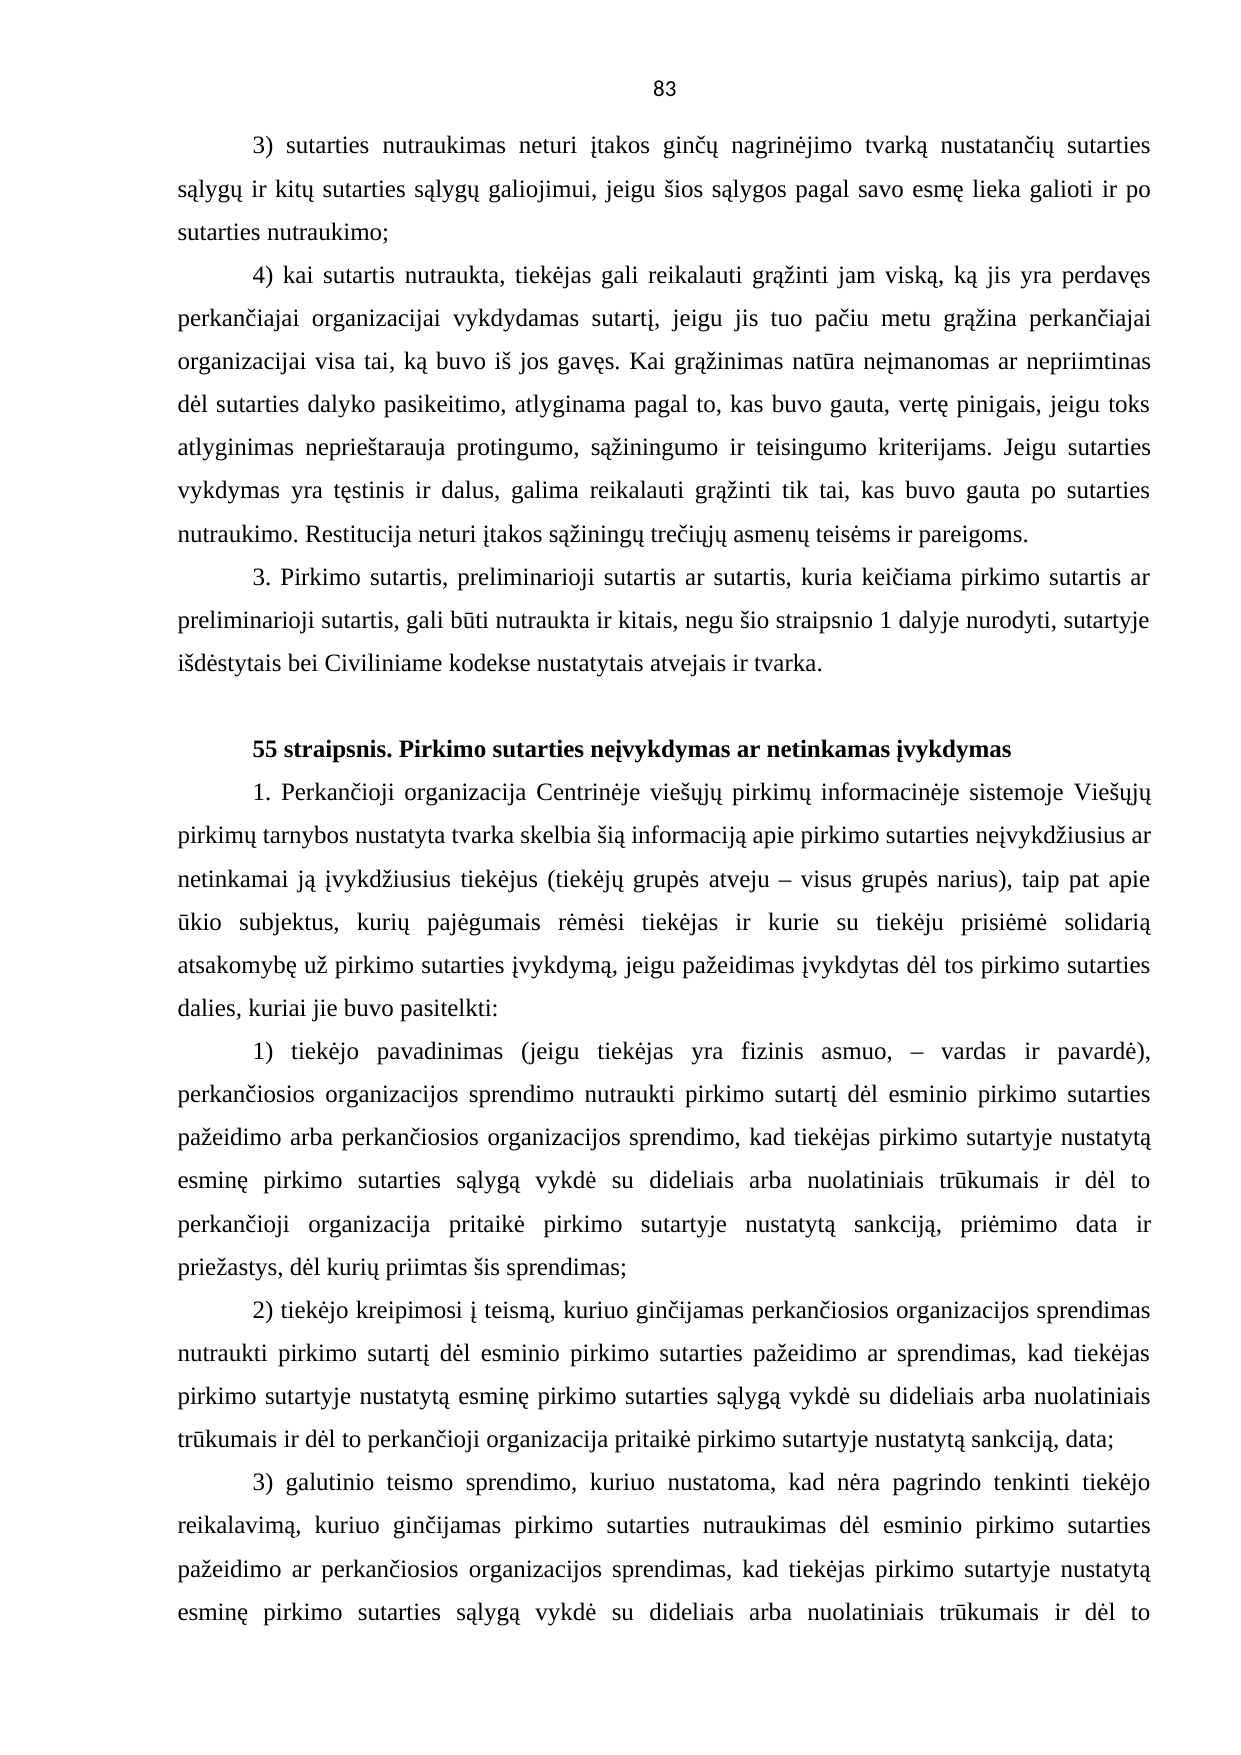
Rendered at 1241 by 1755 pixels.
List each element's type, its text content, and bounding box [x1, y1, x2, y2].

text 1) tiekėjo pavadinimas (jeigu tiekėjas yra fizinis asmuo, – vardas ir pavardė), perkančiosios organizacijos sprendimo nutraukti pirkimo sutartį dėl esminio pirkimo sutarties pažeidimo arba perkančiosios organizacijos sprendimo, kad tiekėjas pirkimo sutartyje nustatytą esminę pirkimo sutarties sąlygą vykdė su dideliais arba nuolatiniais trūkumais ir dėl to perkančioji organizacija pritaikė pirkimo sutartyje nustatytą sankciją, priėmimo data ir priežastys, dėl kurių priimtas šis sprendimas; [177, 1036, 1152, 1281]
text 1. Perkančioji organizacija Centrinėje viešųjų pirkimų informacinėje sistemoje Viešųjų pirkimų tarnybos nustatyta tvarka skelbia šią informaciją apie pirkimo sutarties neįvykdžiusius ar netinkamai ją įvykdžiusius tiekėjus (tiekėjų grupės atveju – visus grupės narius), taip pat apie ūkio subjektus, kurių pajėgumais rėmėsi tiekėjas ir kurie su tiekėju prisiėmė solidarią atsakomybę už pirkimo sutarties įvykdymą, jeigu pažeidimas įvykdytas dėl tos pirkimo sutarties dalies, kuriai jie buvo pasitelkti: [177, 777, 1152, 1022]
text 55 straipsnis. Pirkimo sutarties neįvykdymas ar netinkamas įvykdymas [177, 734, 1152, 763]
text 4) kai sutartis nutraukta, tiekėjas gali reikalauti grąžinti jam viską, ką jis yra perdavęs perkančiajai organizacijai vykdydamas sutartį, jeigu jis tuo pačiu metu grąžina perkančiajai organizacijai visa tai, ką buvo iš jos gavęs. Kai grąžinimas natūra neįmanomas ar nepriimtinas dėl sutarties dalyko pasikeitimo, atlyginama pagal to, kas buvo gauta, vertę pinigais, jeigu toks atlyginimas neprieštarauja protingumo, sąžiningumo ir teisingumo kriterijams. Jeigu sutarties vykdymas yra tęstinis ir dalus, galima reikalauti grąžinti tik tai, kas buvo gauta po sutarties nutraukimo. Restitucija neturi įtakos sąžiningų trečiųjų asmenų teisėms ir pareigoms. [177, 260, 1152, 547]
text 2) tiekėjo kreipimosi į teismą, kuriuo ginčijamas perkančiosios organizacijos sprendimas nutraukti pirkimo sutartį dėl esminio pirkimo sutarties pažeidimo ar sprendimas, kad tiekėjas pirkimo sutartyje nustatytą esminę pirkimo sutarties sąlygą vykdė su dideliais arba nuolatiniais trūkumais ir dėl to perkančioji organizacija pritaikė pirkimo sutartyje nustatytą sankciją, data; [177, 1295, 1152, 1453]
text 3) galutinio teismo sprendimo, kuriuo nustatoma, kad nėra pagrindo tenkinti tiekėjo reikalavimą, kuriuo ginčijamas pirkimo sutarties nutraukimas dėl esminio pirkimo sutarties pažeidimo ar perkančiosios organizacijos sprendimas, kad tiekėjas pirkimo sutartyje nustatytą esminę pirkimo sutarties sąlygą vykdė su dideliais arba nuolatiniais trūkumais ir dėl to [177, 1467, 1152, 1626]
text 3. Pirkimo sutartis, preliminarioji sutartis ar sutartis, kuria keičiama pirkimo sutartis ar preliminarioji sutartis, gali būti nutraukta ir kitais, negu šio straipsnio 1 dalyje nurodyti, sutartyje išdėstytais bei Civiliniame kodekse nustatytais atvejais ir tvarka. [177, 562, 1152, 677]
text 3) sutarties nutraukimas neturi įtakos ginčų nagrinėjimo tvarką nustatančių sutarties sąlygų ir kitų sutarties sąlygų galiojimui, jeigu šios sąlygos pagal savo esmę lieka galioti ir po sutarties nutraukimo; [177, 131, 1152, 246]
